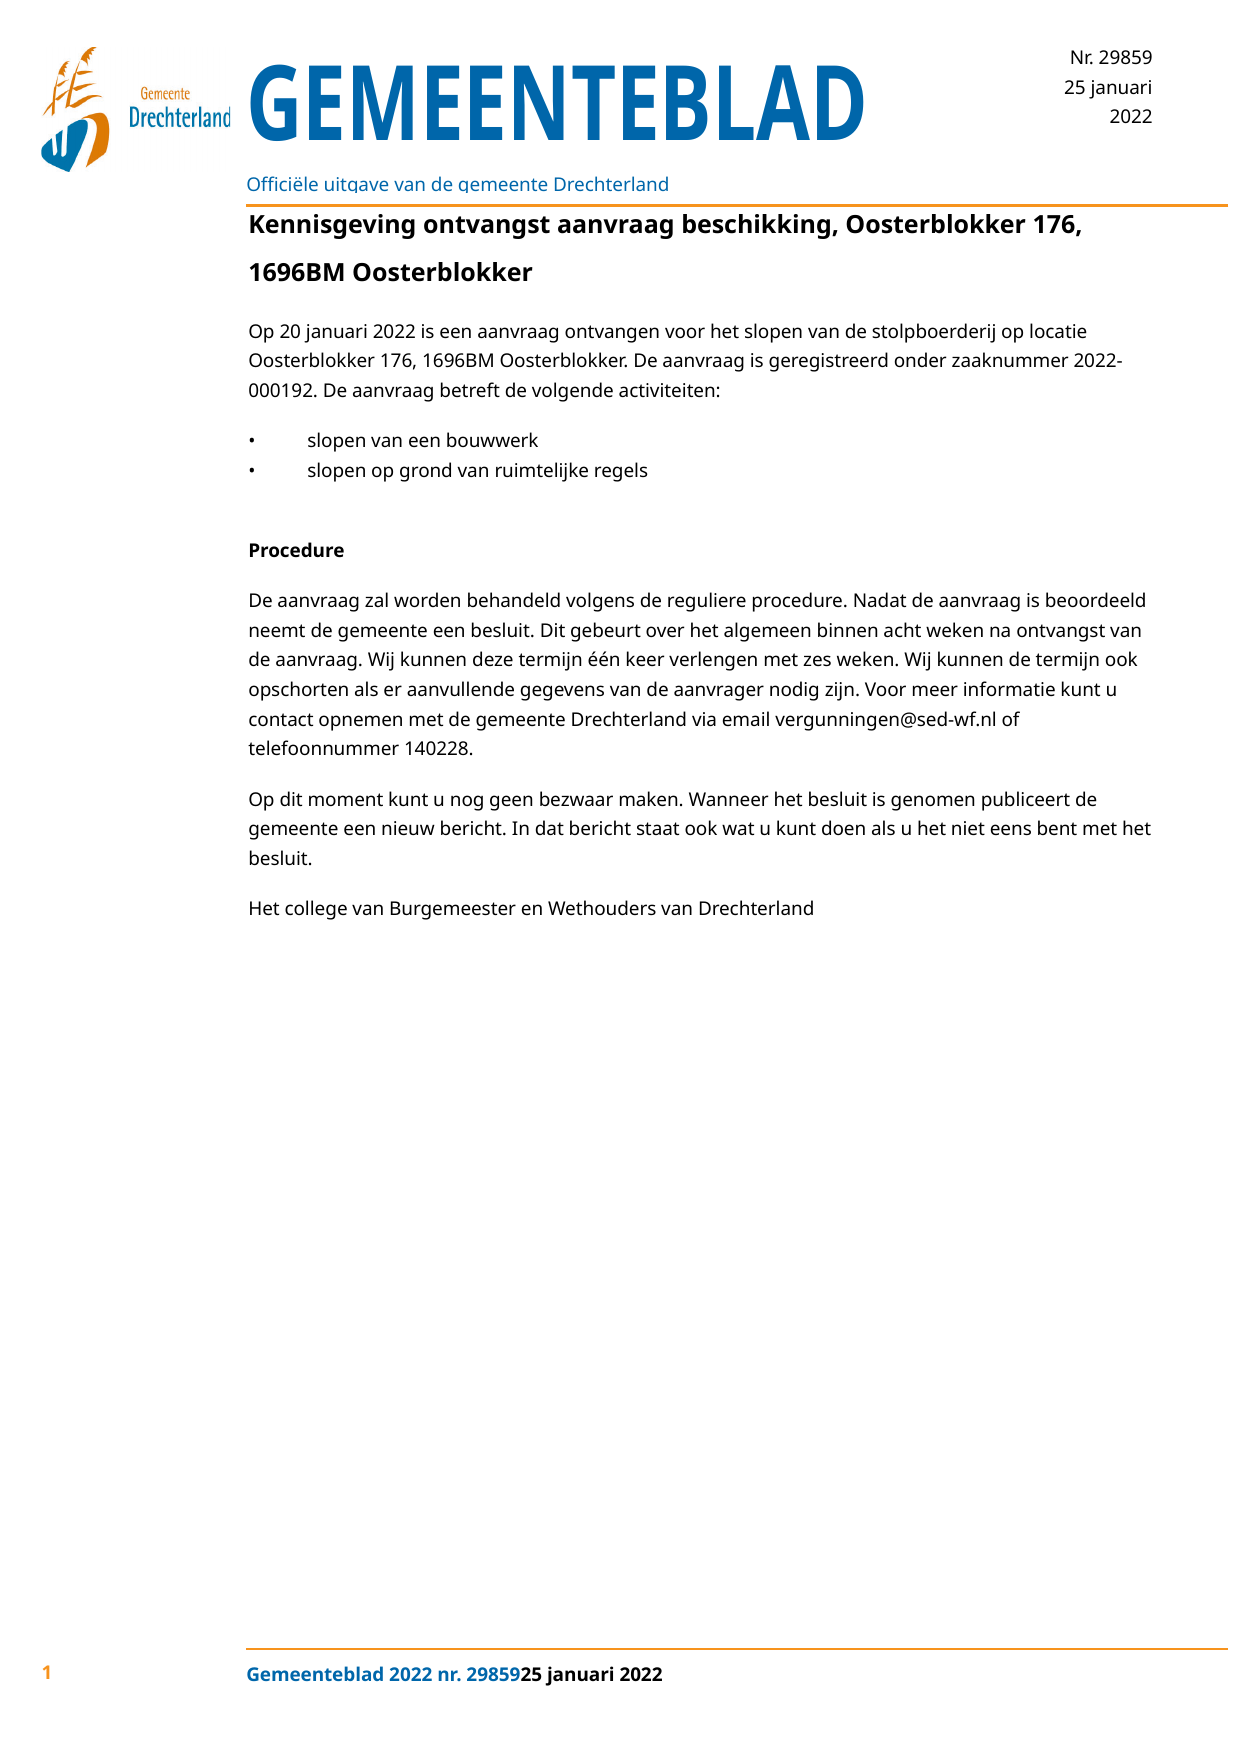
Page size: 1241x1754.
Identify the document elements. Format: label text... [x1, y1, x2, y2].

list slopen van een bouwwerk [248, 427, 1152, 453]
list slopen op grond van ruimtelijke regels [248, 457, 1152, 483]
picture [41, 158, 64, 172]
text Op 20 januari 2022 is een aanvraag ontvangen voor het slopen van de stolpboerderij op locatie Oosterblokker 176, 1696BM Oosterblokker. De aanvraag is geregistreerd onder zaaknummer 2022-000192. De aanvraag betreft de volgende activiteiten: [248, 318, 1152, 403]
text Procedure [248, 537, 1152, 563]
text Het college van Burgemeester en Wethouders van Drechterland [248, 895, 1152, 921]
text De aanvraag zal worden behandeld volgens de reguliere procedure. Nadat de aanvraag is beoordeeld neemt de gemeente een besluit. Dit gebeurt over het algemeen binnen acht weken na ontvangst van de aanvraag. Wij kunnen deze termijn één keer verlengen met zes weken. Wij kunnen de termijn ook opschorten als er aanvullende gegevens van de aanvrager nodig zijn. Voor meer informatie kunt u contact opnemen met de gemeente Drechterland via email vergunningen@sed-wf.nl of telefoonnummer 140228. [248, 587, 1152, 761]
text Op dit moment kunt u nog geen bezwaar maken. Wanneer het besluit is genomen publiceert de gemeente een nieuw bericht. In dat bericht staat ook wat u kunt doen als u het niet eens bent met het besluit. [248, 786, 1152, 871]
picture [226, 115, 231, 124]
picture [41, 47, 231, 172]
text Kennisgeving ontvangst aanvraag beschikking, Oosterblokker 176, 1696BM Oosterblokker [248, 207, 1152, 288]
